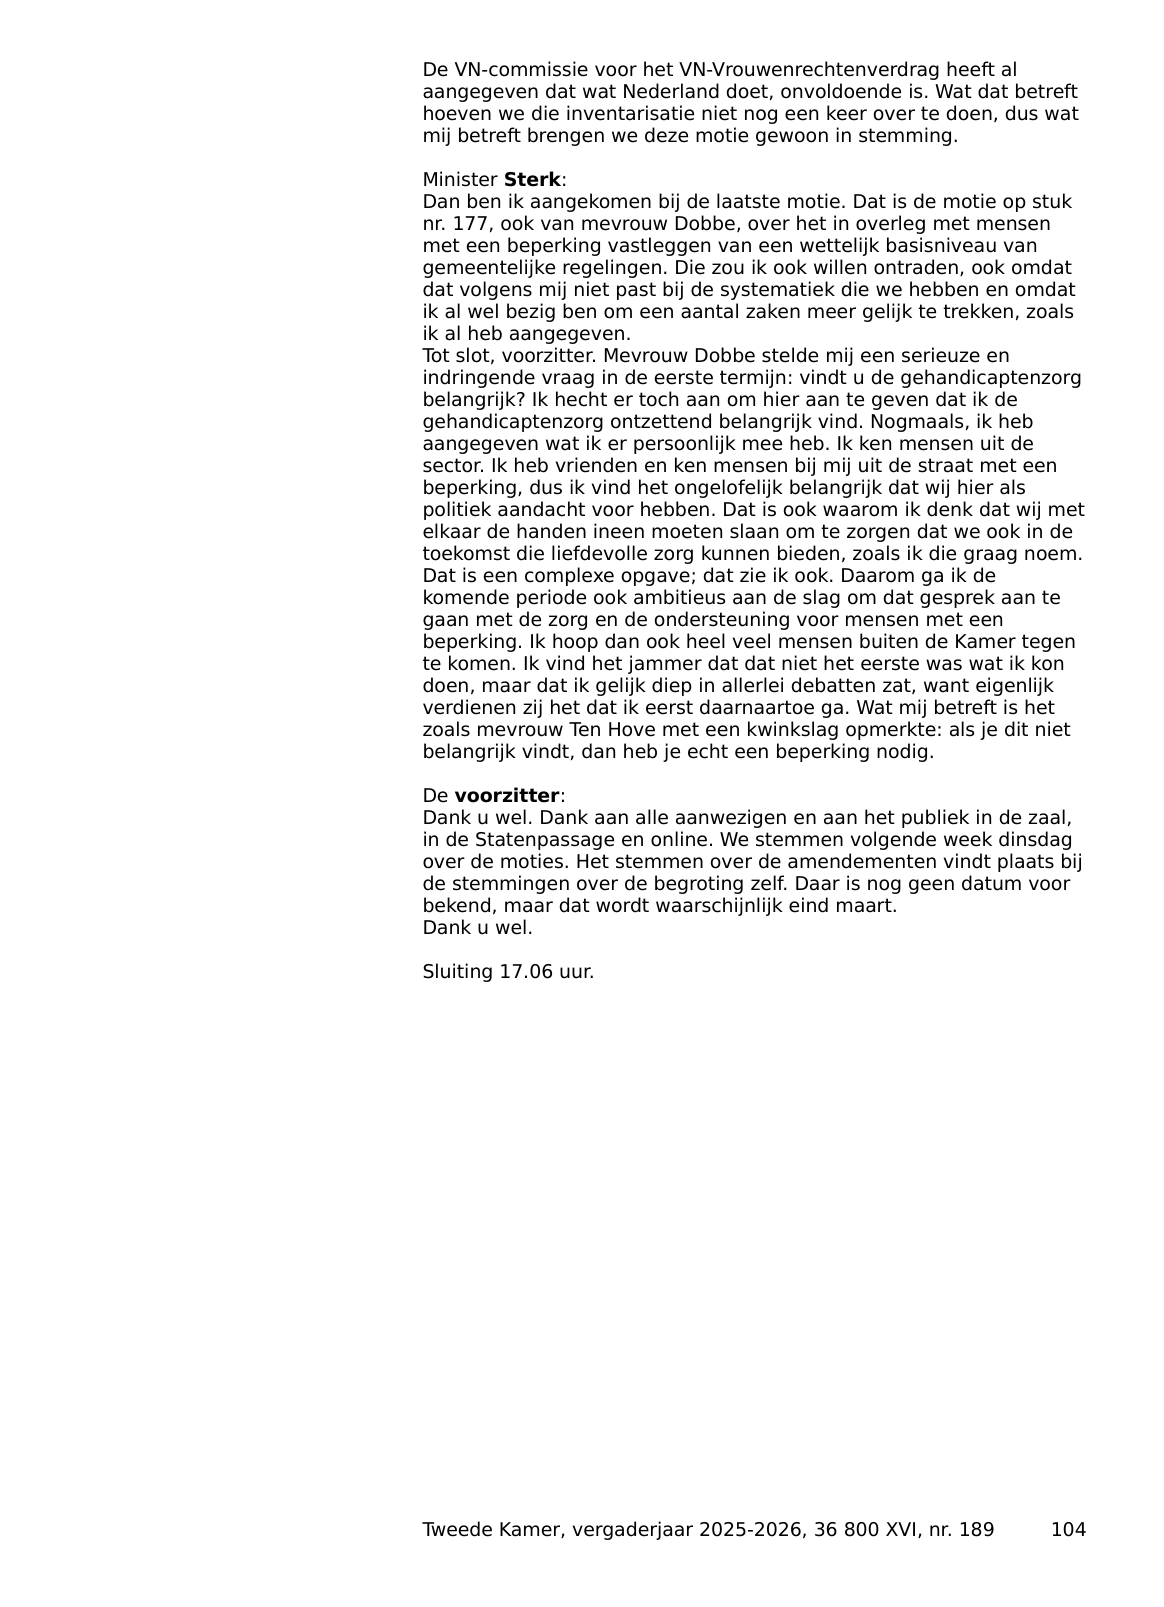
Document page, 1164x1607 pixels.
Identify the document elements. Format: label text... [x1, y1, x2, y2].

text De VN-commissie voor het VN-Vrouwenrechtenverdrag heeft al aangegeven dat wat Nederland doet, onvoldoende is. Wat dat betreft hoeven we die inventarisatie niet nog een keer over te doen, dus wat mij betreft brengen we deze motie gewoon in stemming. [422, 59, 1087, 147]
text Dank u wel. Dank aan alle aanwezigen en aan het publiek in de zaal, in de Statenpassage en online. We stemmen volgende week dinsdag over de moties. Het stemmen over de amendementen vindt plaats bij de stemmingen over de begroting zelf. Daar is nog geen datum voor bekend, maar dat wordt waarschijnlijk eind maart. [422, 807, 1087, 917]
text Dan ben ik aangekomen bij de laatste motie. Dat is de motie op stuk nr. 177, ook van mevrouw Dobbe, over het in overleg met mensen met een beperking vastleggen van een wettelijk basisniveau van gemeentelijke regelingen. Die zou ik ook willen ontraden, ook omdat dat volgens mij niet past bij de systematiek die we hebben en omdat ik al wel bezig ben om een aantal zaken meer gelijk te trekken, zoals ik al heb aangegeven. [422, 191, 1087, 345]
text De voorzitter: [422, 785, 1087, 807]
text Tot slot, voorzitter. Mevrouw Dobbe stelde mij een serieuze en indringende vraag in de eerste termijn: vindt u de gehandicaptenzorg belangrijk? Ik hecht er toch aan om hier aan te geven dat ik de gehandicaptenzorg ontzettend belangrijk vind. Nogmaals, ik heb aangegeven wat ik er persoonlijk mee heb. Ik ken mensen uit de sector. Ik heb vrienden en ken mensen bij mij uit de straat met een beperking, dus ik vind het ongelofelijk belangrijk dat wij hier als politiek aandacht voor hebben. Dat is ook waarom ik denk dat wij met elkaar de handen ineen moeten slaan om te zorgen dat we ook in de toekomst die liefdevolle zorg kunnen bieden, zoals ik die graag noem. [422, 345, 1087, 565]
text Dat is een complexe opgave; dat zie ik ook. Daarom ga ik de komende periode ook ambitieus aan de slag om dat gesprek aan te gaan met de zorg en de ondersteuning voor mensen met een beperking. Ik hoop dan ook heel veel mensen buiten de Kamer tegen te komen. Ik vind het jammer dat dat niet het eerste was wat ik kon doen, maar dat ik gelijk diep in allerlei debatten zat, want eigenlijk verdienen zij het dat ik eerst daarnaartoe ga. Wat mij betreft is het zoals mevrouw Ten Hove met een kwinkslag opmerkte: als je dit niet belangrijk vindt, dan heb je echt een beperking nodig. [422, 565, 1087, 763]
text Minister Sterk: [422, 169, 1087, 191]
text Sluiting 17.06 uur. [422, 961, 1087, 983]
text Dank u wel. [422, 917, 1087, 939]
